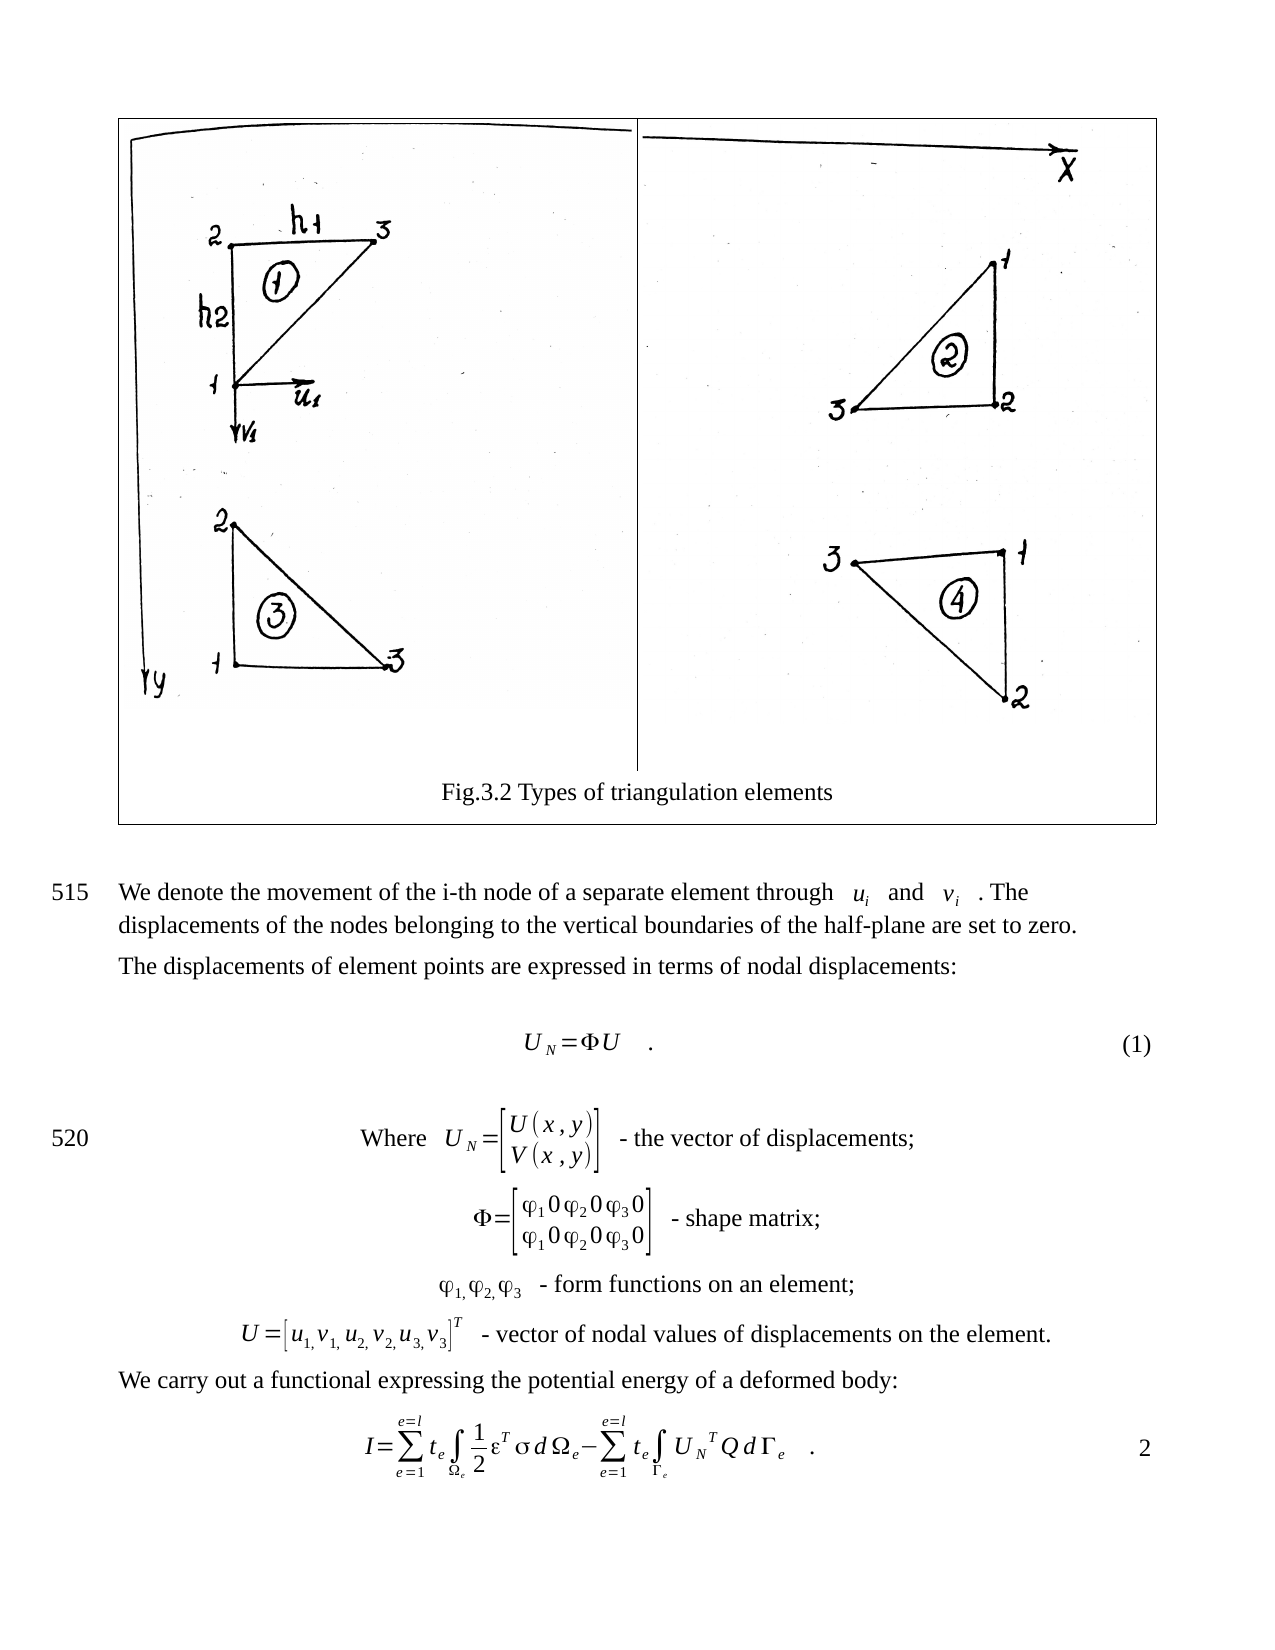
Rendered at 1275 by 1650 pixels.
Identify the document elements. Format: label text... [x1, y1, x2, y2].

picture [123, 123, 632, 709]
table_cell Fig.3.2 Types of triangulation elements [119, 771, 1156, 823]
text The displacements of element points are expressed in terms of nodal displacements: [118, 951, 1157, 980]
text - form functions on an element; [118, 1269, 1157, 1302]
picture [642, 123, 1151, 724]
table_header . [118, 1021, 1041, 1077]
table_header (1) [1041, 1021, 1157, 1077]
text - shape matrix; [118, 1186, 1157, 1257]
table_header [119, 119, 637, 771]
table_header . [118, 1407, 1041, 1500]
table_header 2 [1041, 1407, 1157, 1500]
text We denote the movement of the i-th node of a separate element throughand. The displacements of the nodes belonging to the vertical boundaries of the half-plane are set to zero. [118, 877, 1157, 939]
table_header [638, 119, 1156, 771]
text We carry out a functional expressing the potential energy of a deformed body: [118, 1366, 1157, 1394]
text Where- the vector of displacements; [118, 1106, 1157, 1174]
text - vector of nodal values of displacements on the element. [118, 1314, 1157, 1353]
